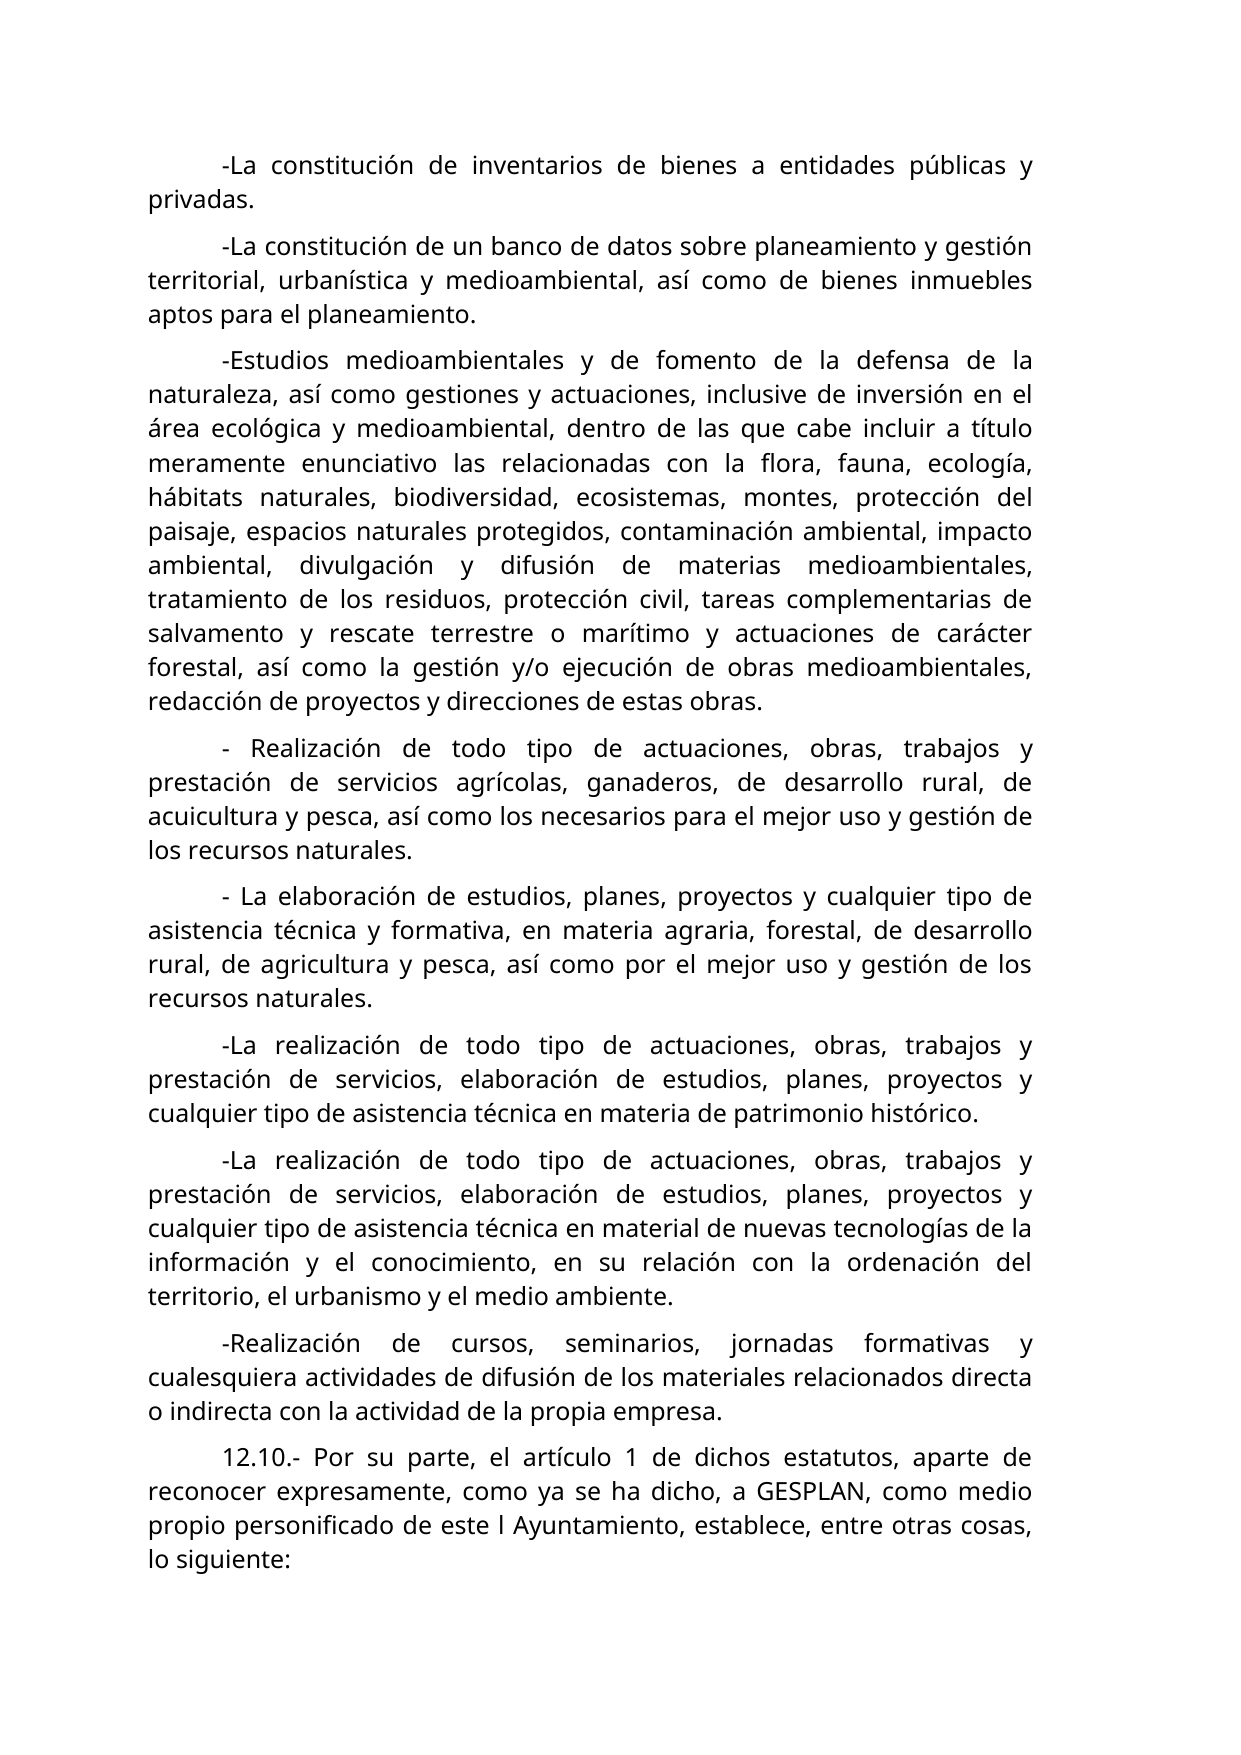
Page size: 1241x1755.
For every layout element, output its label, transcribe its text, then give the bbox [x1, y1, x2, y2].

text -La constitución de un banco de datos sobre planeamiento y gestión territorial, urbanística y medioambiental, así como de bienes inmuebles aptos para el planeamiento. [148, 228, 1034, 331]
text 12.10.- Por su parte, el artículo 1 de dichos estatutos, aparte de reconocer expresamente, como ya se ha dicho, a GESPLAN, como medio propio personificado de este l Ayuntamiento, establece, entre otras cosas, lo siguiente: [148, 1440, 1034, 1576]
text -Realización de cursos, seminarios, jornadas formativas y cualesquiera actividades de difusión de los materiales relacionados directa o indirecta con la actividad de la propia empresa. [148, 1325, 1034, 1427]
text -La realización de todo tipo de actuaciones, obras, trabajos y prestación de servicios, elaboración de estudios, planes, proyectos y cualquier tipo de asistencia técnica en materia de patrimonio histórico. [148, 1028, 1034, 1130]
text - La elaboración de estudios, planes, proyectos y cualquier tipo de asistencia técnica y formativa, en materia agraria, forestal, de desarrollo rural, de agricultura y pesca, así como por el mejor uso y gestión de los recursos naturales. [148, 879, 1034, 1015]
text -La realización de todo tipo de actuaciones, obras, trabajos y prestación de servicios, elaboración de estudios, planes, proyectos y cualquier tipo de asistencia técnica en material de nuevas tecnologías de la información y el conocimiento, en su relación con la ordenación del territorio, el urbanismo y el medio ambiente. [148, 1142, 1034, 1313]
text - Realización de todo tipo de actuaciones, obras, trabajos y prestación de servicios agrícolas, ganaderos, de desarrollo rural, de acuicultura y pesca, así como los necesarios para el mejor uso y gestión de los recursos naturales. [148, 730, 1034, 866]
text -La constitución de inventarios de bienes a entidades públicas y privadas. [148, 148, 1034, 216]
text -Estudios medioambientales y de fomento de la defensa de la naturaleza, así como gestiones y actuaciones, inclusive de inversión en el área ecológica y medioambiental, dentro de las que cabe incluir a título meramente enunciativo las relacionadas con la flora, fauna, ecología, hábitats naturales, biodiversidad, ecosistemas, montes, protección del paisaje, espacios naturales protegidos, contaminación ambiental, impacto ambiental, divulgación y difusión de materias medioambientales, tratamiento de los residuos, protección civil, tareas complementarias de salvamento y rescate terrestre o marítimo y actuaciones de carácter forestal, así como la gestión y/o ejecución de obras medioambientales, redacción de proyectos y direcciones de estas obras. [148, 343, 1034, 718]
